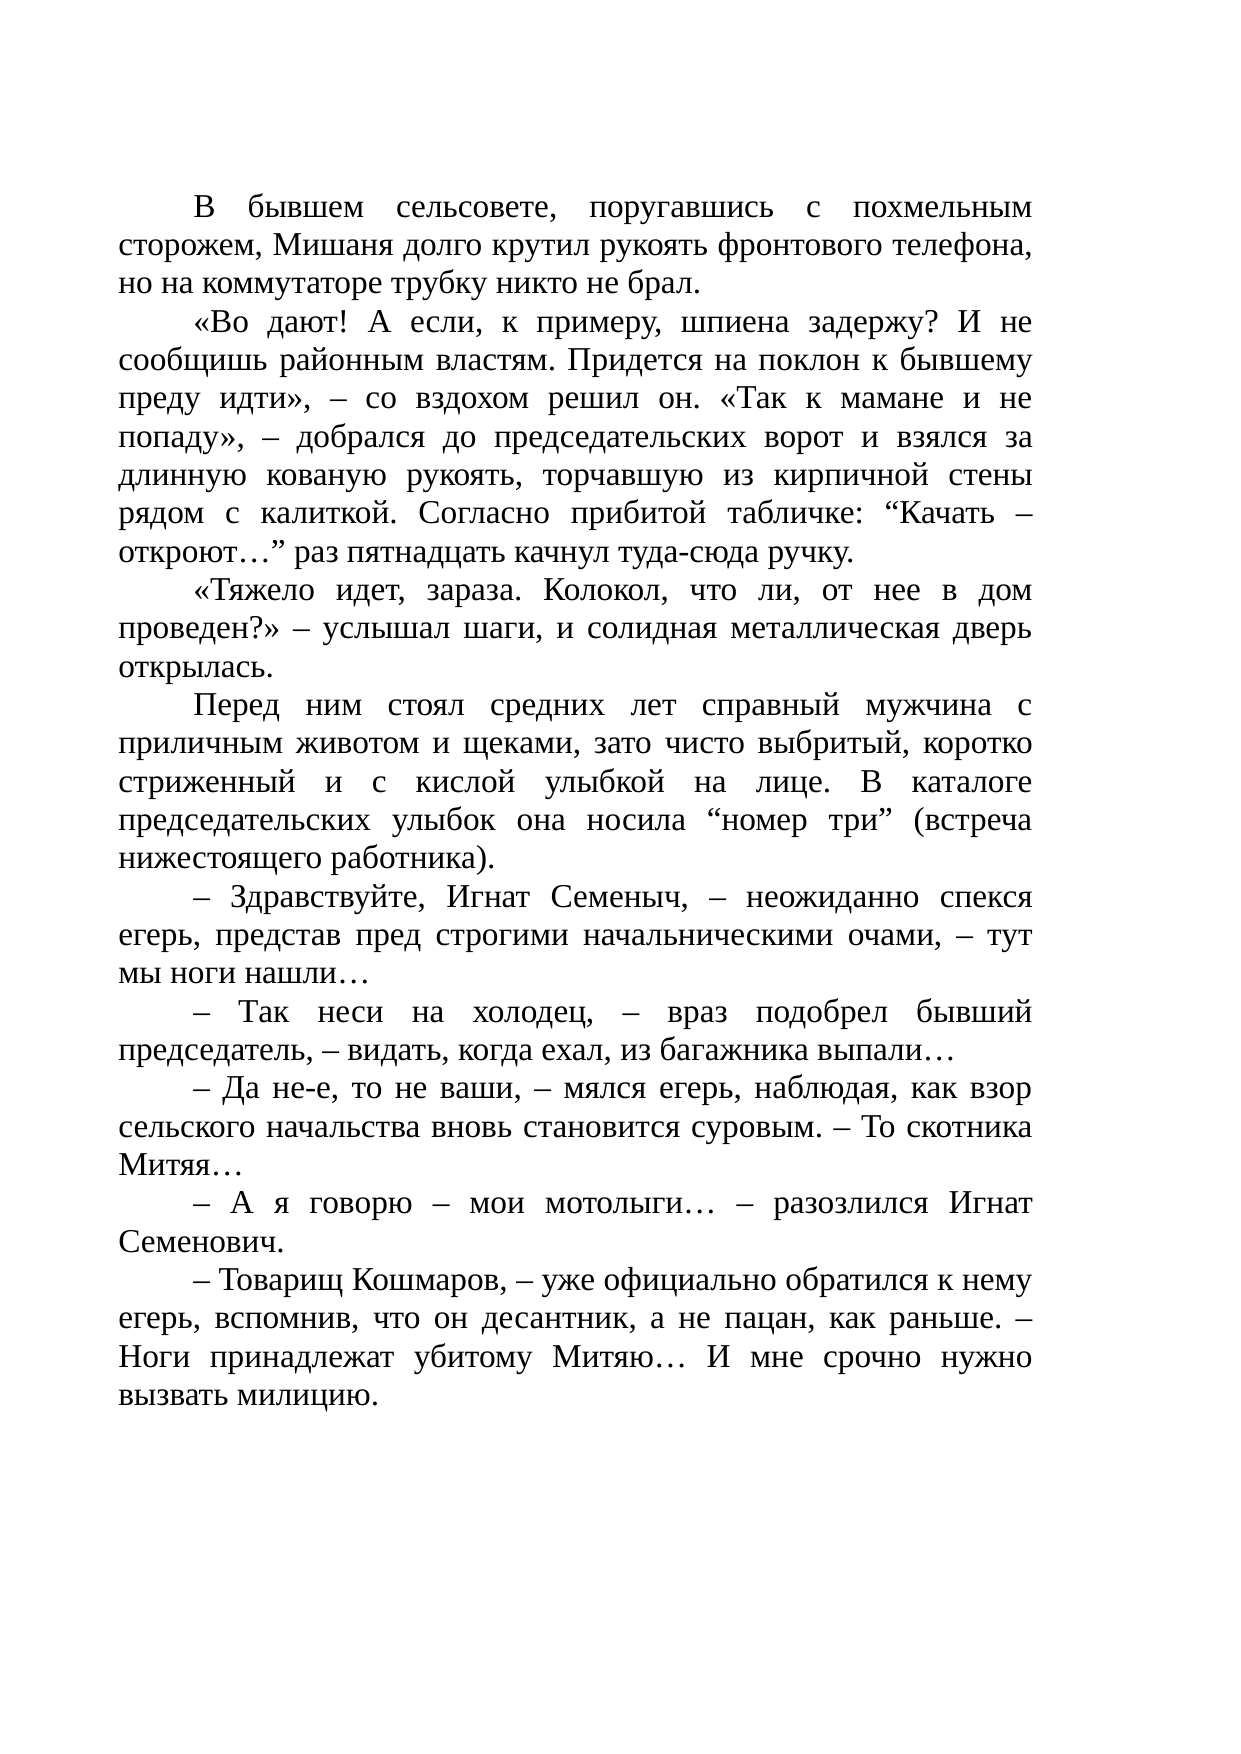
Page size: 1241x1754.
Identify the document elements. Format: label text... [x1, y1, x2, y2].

subtitle Перед ним стоял средних лет справный мужчина с приличным животом и щеками, зато чисто выбритый, коротко стриженный и с кислой улыбкой на лице. В каталоге председательских улыбок она носила “номер три” (встреча нижестоящего работника). [118, 684, 1033, 876]
subtitle «Во дают! А если, к примеру, шпиена задержу? И не сообщишь районным властям. Придется на поклон к бывшему преду идти», – со вздохом решил он. «Так к мамане и не попаду», – добрался до председательских ворот и взялся за длинную кованую рукоять, торчавшую из кирпичной стены рядом с калиткой. Согласно прибитой табличке: “Качать – откроют…” раз пятнадцать качнул туда-сюда ручку. [118, 301, 1033, 569]
subtitle – Здравствуйте, Игнат Семеныч, – неожиданно спекся егерь, представ пред строгими начальническими очами, – тут мы ноги нашли… [118, 876, 1033, 991]
subtitle – А я говорю – мои мотолыги… – разозлился Игнат Семенович. [118, 1183, 1033, 1259]
subtitle «Тяжело идет, зараза. Колокол, что ли, от нее в дом проведен?» – услышал шаги, и солидная металлическая дверь открылась. [118, 569, 1033, 684]
subtitle – Товарищ Кошмаров, – уже официально обратился к нему егерь, вспомнив, что он десантник, а не пацан, как раньше. – Ноги принадлежат убитому Митяю… И мне срочно нужно вызвать милицию. [118, 1259, 1033, 1413]
subtitle В бывшем сельсовете, поругавшись с похмельным сторожем, Мишаня долго крутил рукоять фронтового телефона, но на коммутаторе трубку никто не брал. [118, 186, 1033, 301]
subtitle – Да не-е, то не ваши, – мялся егерь, наблюдая, как взор сельского начальства вновь становится суровым. – То скотника Митяя… [118, 1068, 1033, 1183]
subtitle – Тaк неси на холодец, – враз подобрел бывший председатель, – видать, когда ехал, из багажника выпали… [118, 991, 1033, 1068]
